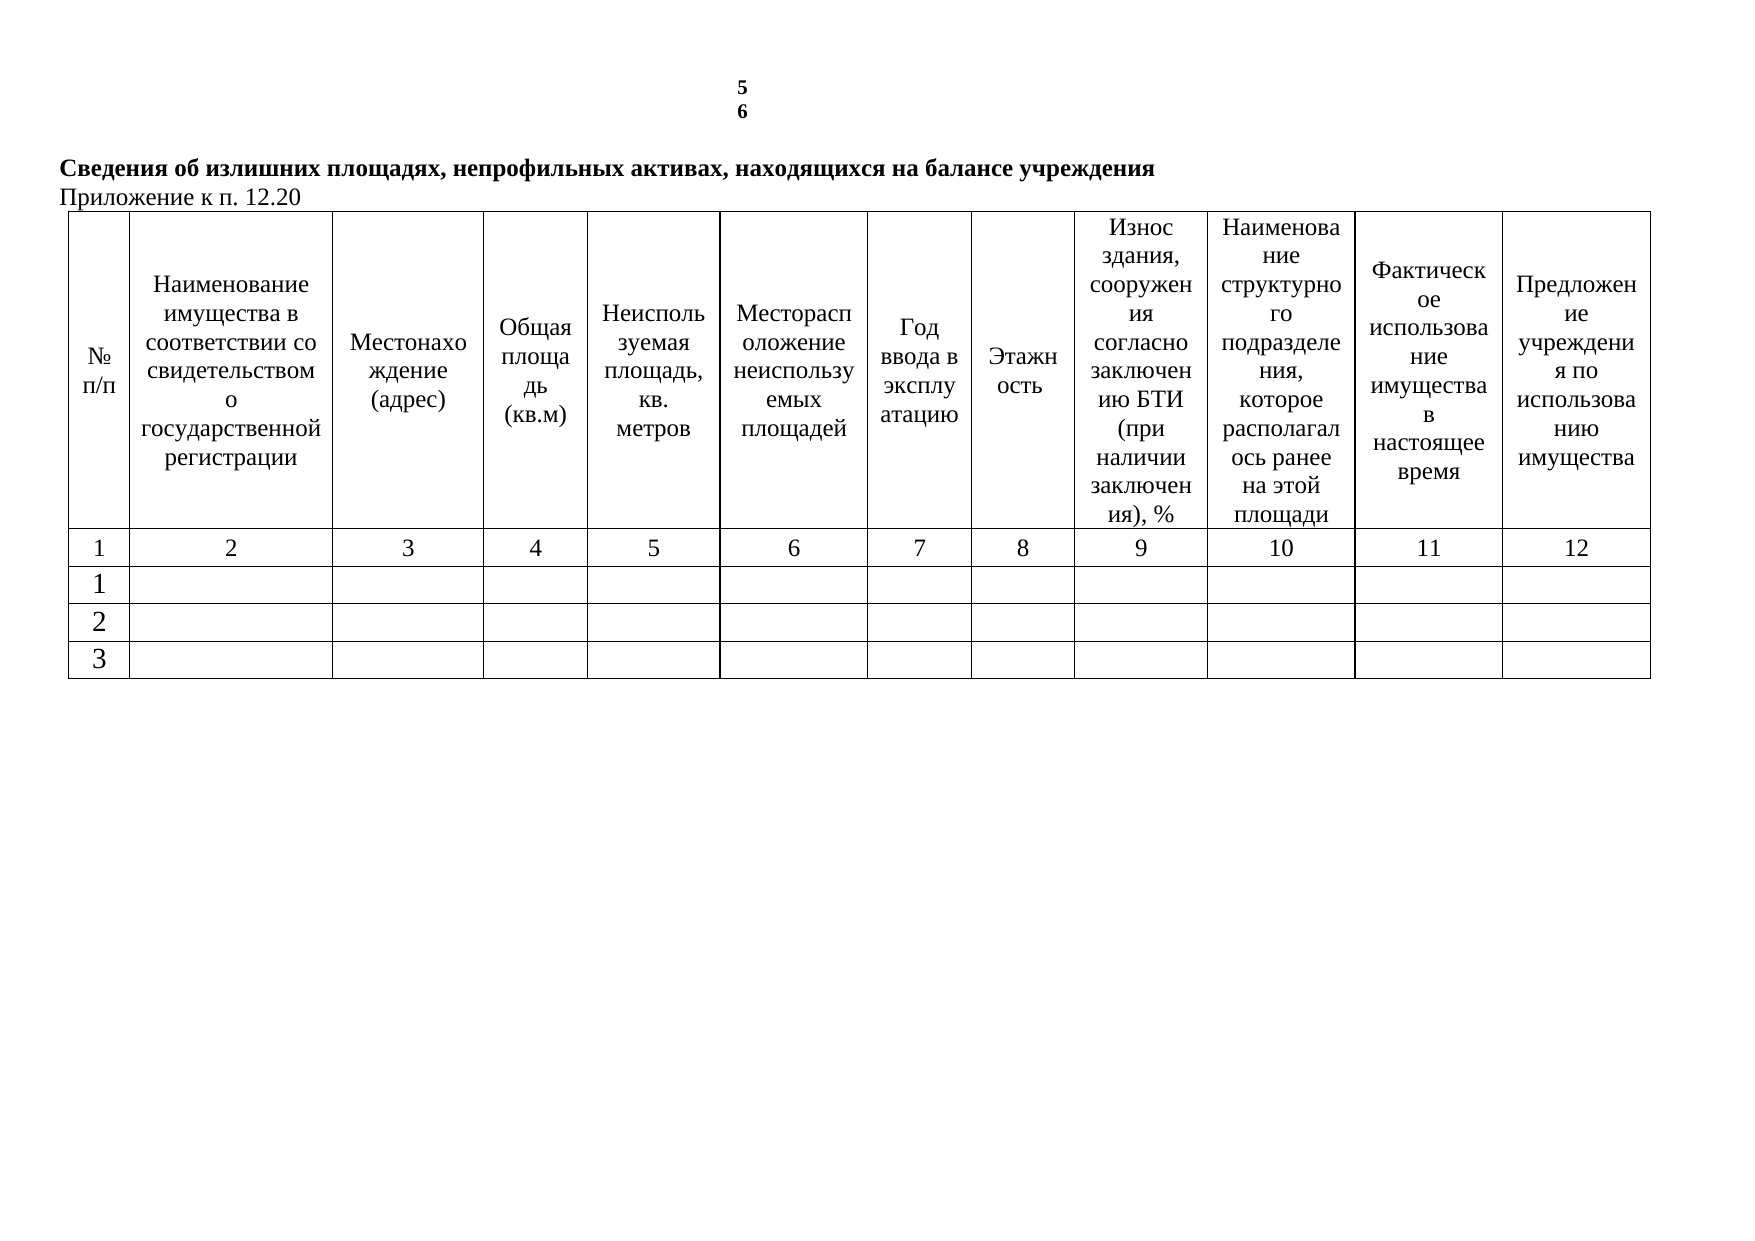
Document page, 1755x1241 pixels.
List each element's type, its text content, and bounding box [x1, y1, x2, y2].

table_header Неиспользуемая площадь, кв. метров [588, 212, 719, 528]
table_cell [484, 604, 587, 641]
table_cell [868, 642, 971, 678]
table_header Наименование имущества в соответствии со свидетельством о государственной регистрации [130, 212, 332, 528]
table_cell 1 [69, 567, 129, 603]
table_cell [1503, 642, 1650, 678]
table_cell [1208, 604, 1354, 641]
table_cell 2 [69, 604, 129, 641]
table_cell [333, 604, 483, 641]
table_cell [972, 642, 1074, 678]
table_cell [1208, 642, 1354, 678]
table_cell [484, 642, 587, 678]
table_header Фактическое использование имущества в настоящее время [1356, 212, 1502, 528]
table_cell [868, 604, 971, 641]
table_header Износ здания, сооружения согласно заключению БТИ (при наличии заключения), % [1075, 212, 1207, 528]
table_header Наименование структурного подразделения, которое располагалось ранее на этой площади [1208, 212, 1354, 528]
table_header № п/п [69, 212, 129, 528]
table_header Общая площадь (кв.м) [484, 212, 587, 528]
table_header Месторасположение неиспользуемых площадей [721, 212, 867, 528]
table_cell 10 [1208, 529, 1354, 566]
table_cell [1075, 604, 1207, 641]
table_cell [721, 567, 867, 603]
table_cell 2 [130, 529, 332, 566]
table_cell [972, 567, 1074, 603]
text Приложение к п. 12.20 [59, 182, 1417, 211]
table_cell [588, 604, 719, 641]
table_cell 4 [484, 529, 587, 566]
table_header Предложение учреждения по использованию имущества [1503, 212, 1650, 528]
table_cell [1075, 642, 1207, 678]
table_cell 11 [1356, 529, 1502, 566]
table_cell [1356, 642, 1502, 678]
table_cell [333, 567, 483, 603]
table_cell [972, 604, 1074, 641]
table_cell [588, 567, 719, 603]
table_cell 8 [972, 529, 1074, 566]
table_cell [588, 642, 719, 678]
table_header Этажность [972, 212, 1074, 528]
table_cell 7 [868, 529, 971, 566]
table_cell [1503, 604, 1650, 641]
table_cell [130, 567, 332, 603]
table_cell [1356, 604, 1502, 641]
table_cell 3 [333, 529, 483, 566]
table_cell [721, 604, 867, 641]
table_cell [1208, 567, 1354, 603]
table_cell [130, 642, 332, 678]
table_cell [1503, 567, 1650, 603]
table_cell [1356, 567, 1502, 603]
table_cell [333, 642, 483, 678]
table_cell 12 [1503, 529, 1650, 566]
table_cell [130, 604, 332, 641]
table_cell [721, 642, 867, 678]
table_cell 1 [69, 529, 129, 566]
table_cell 3 [69, 642, 129, 678]
table_cell [484, 567, 587, 603]
table_cell 9 [1075, 529, 1207, 566]
table_cell [868, 567, 971, 603]
table_cell [1075, 567, 1207, 603]
table_cell 5 [588, 529, 719, 566]
table_header Местонахождение (адрес) [333, 212, 483, 528]
table_header Год ввода в эксплуатацию [868, 212, 971, 528]
table_cell 6 [721, 529, 867, 566]
text Сведения об излишних площадях, непрофильных активах, находящихся на балансе учреждения [59, 153, 1417, 182]
